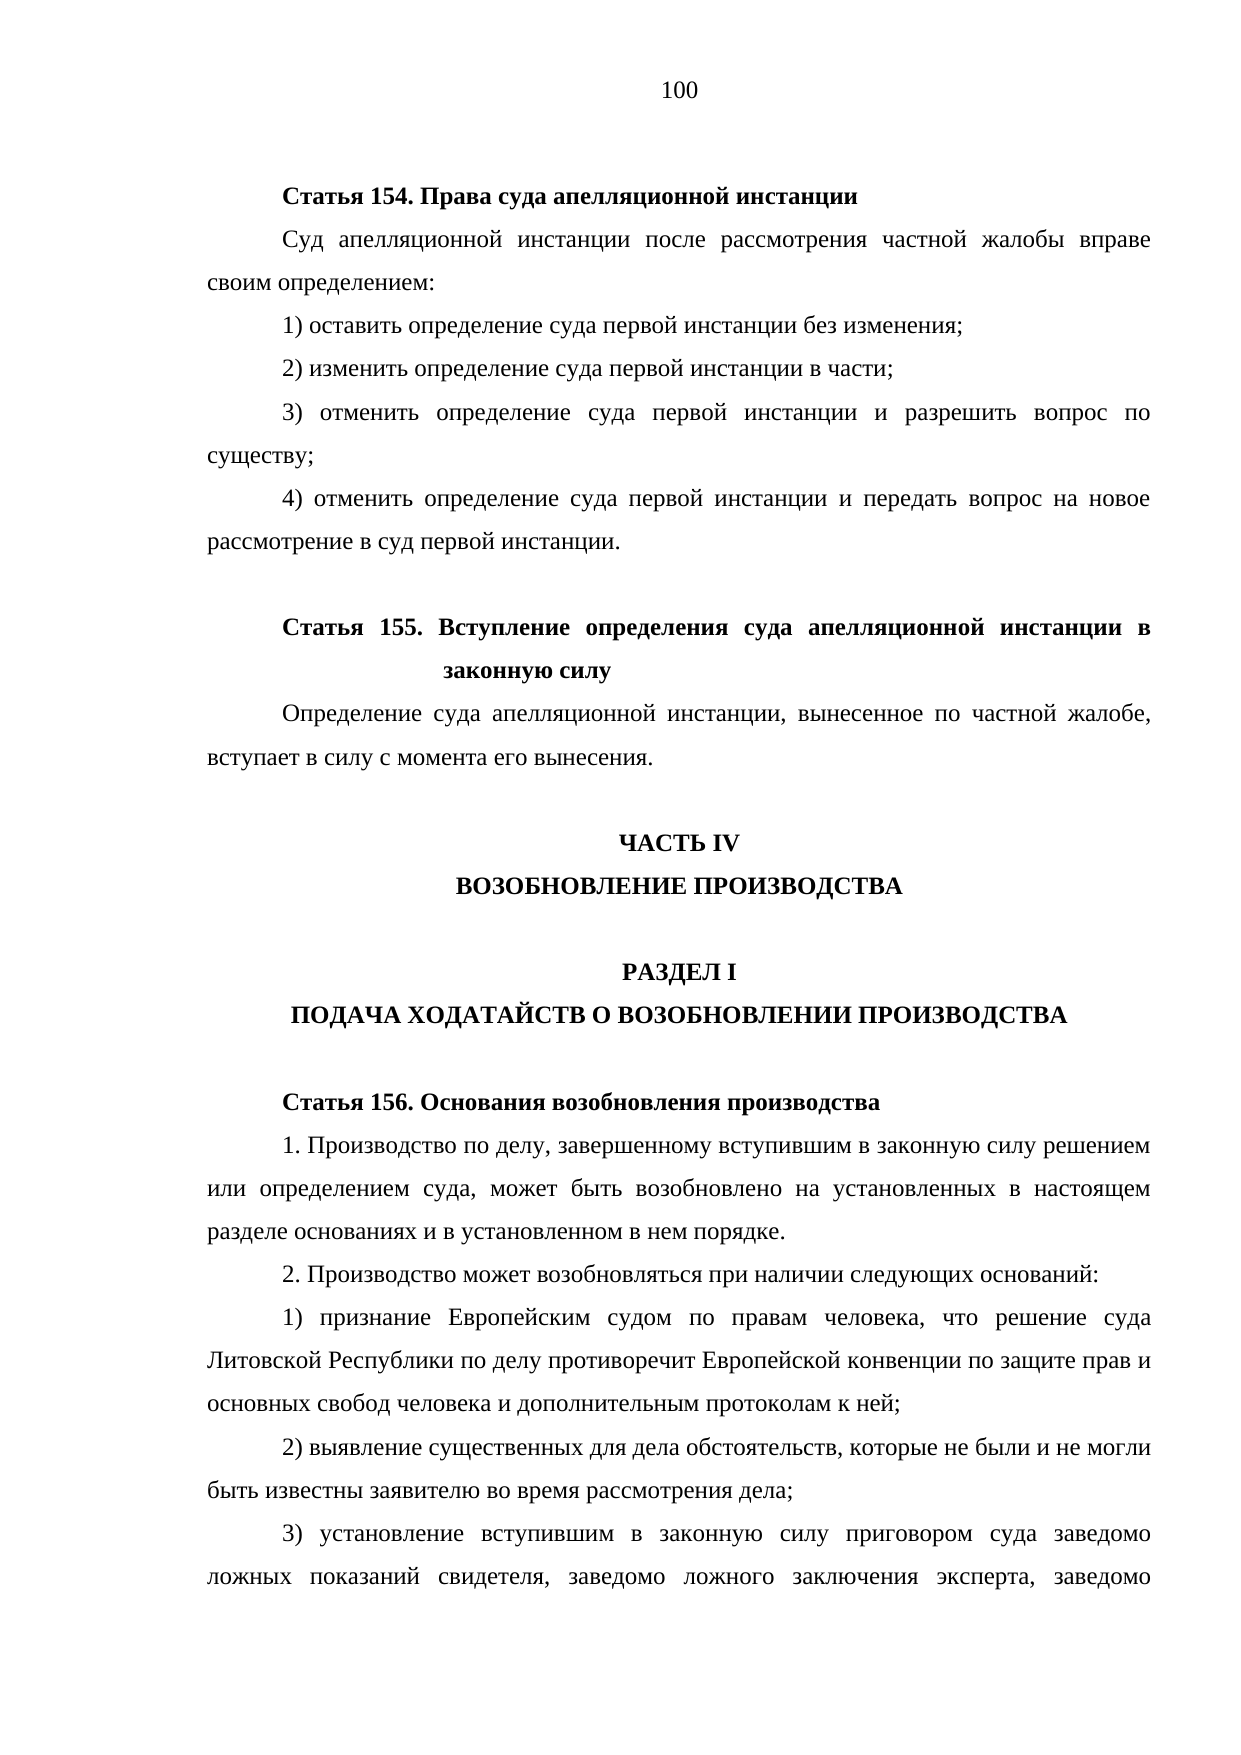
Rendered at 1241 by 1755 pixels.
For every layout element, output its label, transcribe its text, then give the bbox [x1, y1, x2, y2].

text 2) изменить определение суда первой инстанции в части; [207, 353, 1152, 382]
text Статья 155. Вступление определения суда апелляционной инстанции в законную силу [282, 612, 1152, 684]
text Определение суда апелляционной инстанции, вынесенное по частной жалобе, вступает в силу с момента его вынесения. [207, 698, 1152, 770]
text ПОДАЧА ХОДАТАЙСТВ О ВОЗОБНОВЛЕНИИ ПРОИЗВОДСТВА [207, 1000, 1152, 1029]
text 3) установление вступившим в законную силу приговором суда заведомо ложных показаний свидетеля, заведомо ложного заключения эксперта, заведомо [207, 1518, 1152, 1590]
text 1. Производство по делу, завершенному вступившим в законную силу решением или определением суда, может быть возобновлено на установленных в настоящем разделе основаниях и в установленном в нем порядке. [207, 1130, 1152, 1245]
text ЧАСТЬ IV [207, 828, 1152, 857]
text ВОЗОБНОВЛЕНИЕ ПРОИЗВОДСТВА [207, 871, 1152, 900]
text Суд апелляционной инстанции после рассмотрения частной жалобы вправе своим определением: [207, 224, 1152, 296]
text 4) отменить определение суда первой инстанции и передать вопрос на новое рассмотрение в суд первой инстанции. [207, 483, 1152, 555]
text 1) признание Европейским судом по правам человека, что решение суда Литовской Республики по делу противоречит Европейской конвенции по защите прав и основных свобод человека и дополнительным протоколам к ней; [207, 1302, 1152, 1417]
text Статья 154. Права суда апелляционной инстанции [207, 181, 1152, 210]
text 3) отменить определение суда первой инстанции и разрешить вопрос по существу; [207, 397, 1152, 468]
text РАЗДЕЛ I [207, 957, 1152, 986]
text Статья 156. Основания возобновления производства [207, 1087, 1152, 1115]
text 1) оставить определение суда первой инстанции без изменения; [207, 310, 1152, 339]
text 2. Производство может возобновляться при наличии следующих оснований: [207, 1259, 1152, 1288]
text 2) выявление существенных для дела обстоятельств, которые не были и не могли быть известны заявителю во время рассмотрения дела; [207, 1432, 1152, 1503]
